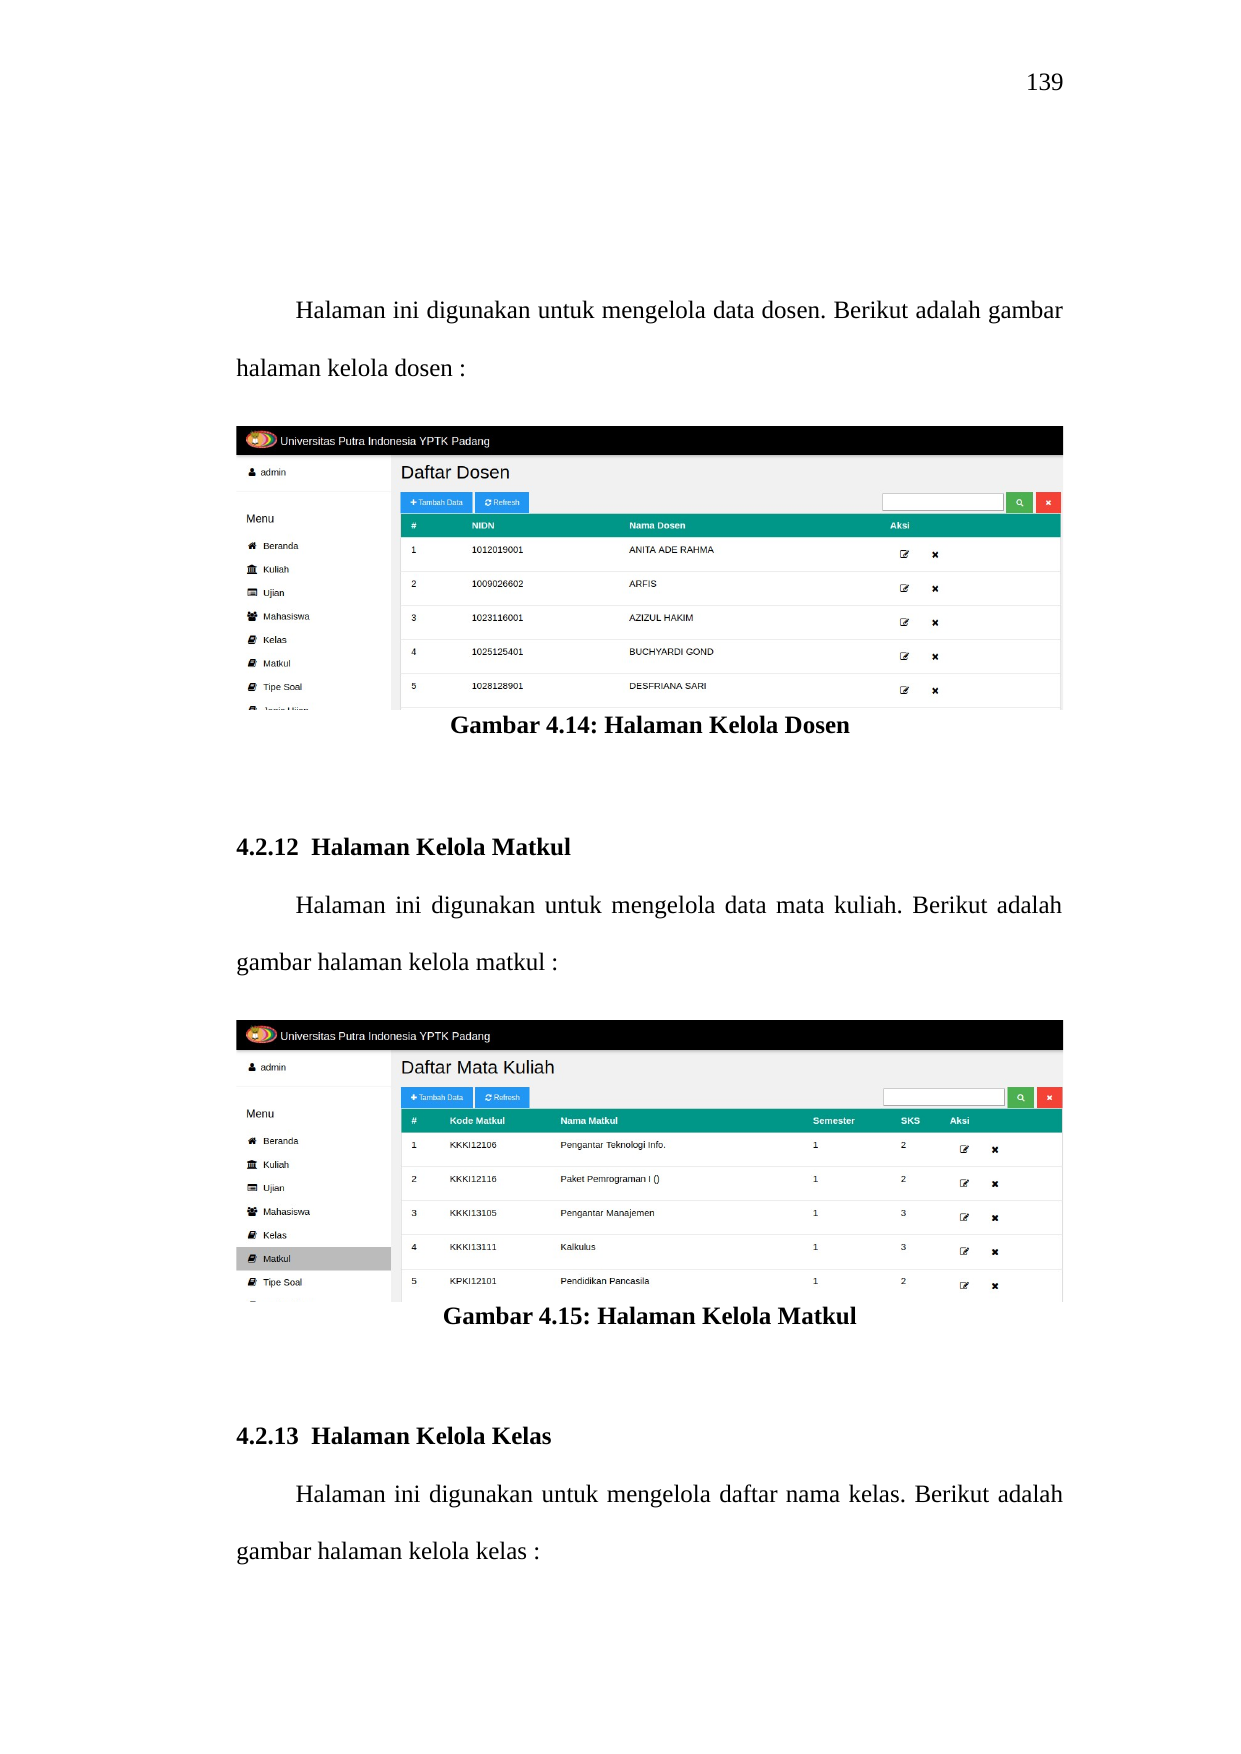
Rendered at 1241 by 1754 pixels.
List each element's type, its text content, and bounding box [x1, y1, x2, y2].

text Halaman ini digunakan untuk mengelola data mata kuliah. Berikut adalah gambar halaman kelola matkul : [236, 890, 1063, 976]
picture [236, 1020, 1064, 1302]
subtitle 4.2.12 Halaman Kelola Matkul [236, 832, 1063, 861]
text [236, 1008, 1063, 1020]
text [236, 738, 1063, 746]
text Halaman ini digunakan untuk mengelola daftar nama kelas. Berikut adalah gambar halaman kelola kelas : [236, 1479, 1063, 1565]
text [236, 413, 1063, 426]
text [236, 1330, 1063, 1335]
picture [236, 426, 1064, 710]
text Halaman ini digunakan untuk mengelola data dosen. Berikut adalah gambar halaman kelola dosen : [236, 295, 1063, 382]
text Gambar 4.15: Halaman Kelola Matkul [236, 1302, 1063, 1330]
subtitle 4.2.13 Halaman Kelola Kelas [236, 1421, 1063, 1450]
text Gambar 4.14: Halaman Kelola Dosen [236, 710, 1063, 738]
